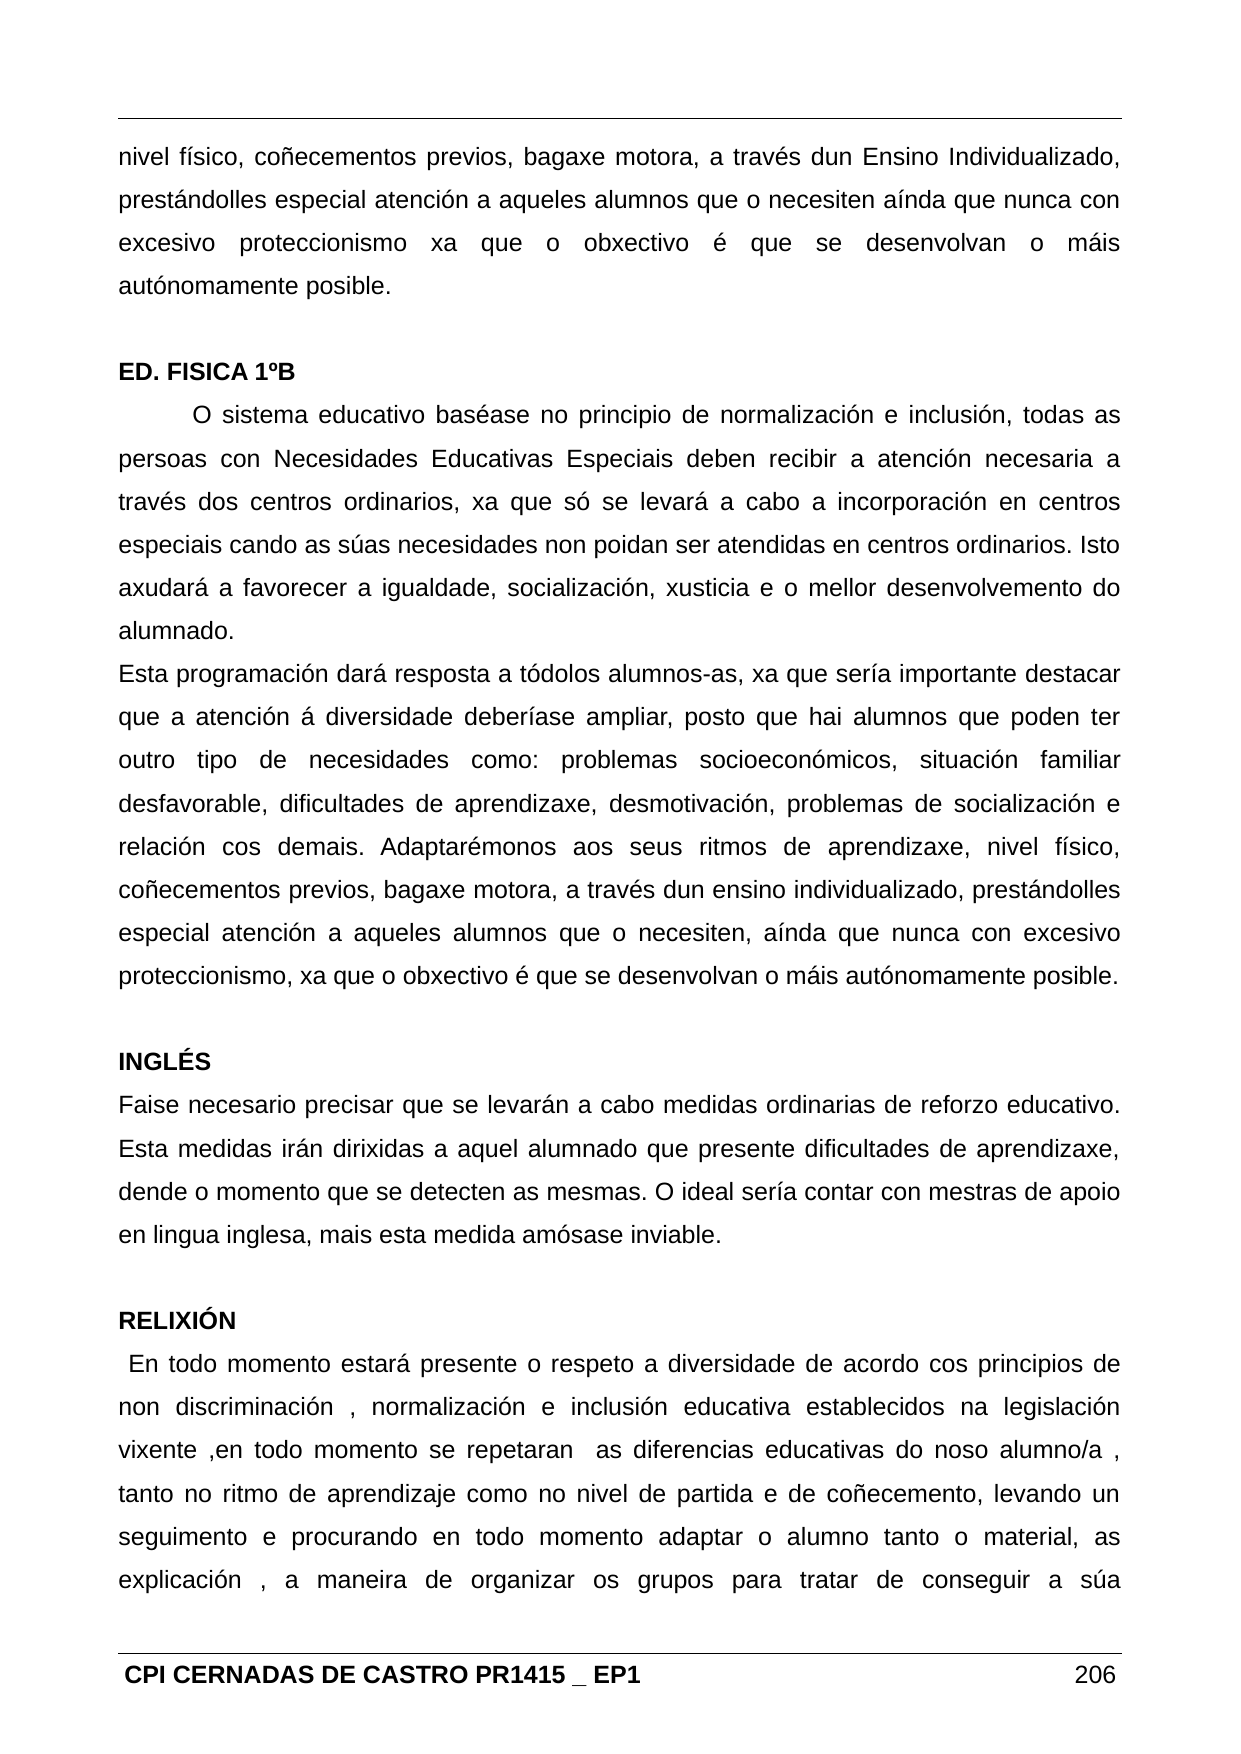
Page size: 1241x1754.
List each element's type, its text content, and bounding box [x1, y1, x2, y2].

text En todo momento estará presente o respeto a diversidade de acordo cos principios de non discriminación , normalización e inclusión educativa establecidos na legislación vixente ,en todo momento se repetaran as diferencias educativas do noso alumno/a , tanto no ritmo de aprendizaje como no nivel de partida e de coñecemento, levando un seguimento e procurando en todo momento adaptar o alumno tanto o material, as explicación , a maneira de organizar os grupos para tratar de conseguir a súa [118, 1349, 1122, 1593]
text Esta programación dará resposta a tódolos alumnos-as, xa que sería importante destacar que a atención á diversidade deberíase ampliar, posto que hai alumnos que poden ter outro tipo de necesidades como: problemas socioeconómicos, situación familiar desfavorable, dificultades de aprendizaxe, desmotivación, problemas de socialización e relación cos demais. Adaptarémonos aos seus ritmos de aprendizaxe, nivel físico, coñecementos previos, bagaxe motora, a través dun ensino individualizado, prestándolles especial atención a aqueles alumnos que o necesiten, aínda que nunca con excesivo proteccionismo, xa que o obxectivo é que se desenvolvan o máis autónomamente posible. [118, 659, 1122, 990]
text nivel físico, coñecementos previos, bagaxe motora, a través dun Ensino Individualizado, prestándolles especial atención a aqueles alumnos que o necesiten aínda que nunca con excesivo proteccionismo xa que o obxectivo é que se desenvolvan o máis autónomamente posible. [118, 142, 1122, 300]
text INGLÉS [118, 1047, 1122, 1076]
text ED. FISICA 1ºB [118, 357, 1122, 386]
text Faise necesario precisar que se levarán a cabo medidas ordinarias de reforzo educativo. Esta medidas irán dirixidas a aquel alumnado que presente dificultades de aprendizaxe, dende o momento que se detecten as mesmas. O ideal sería contar con mestras de apoio en lingua inglesa, mais esta medida amósase inviable. [118, 1090, 1122, 1248]
text RELIXIÓN [118, 1306, 1122, 1335]
text O sistema educativo baséase no principio de normalización e inclusión, todas as persoas con Necesidades Educativas Especiais deben recibir a atención necesaria a través dos centros ordinarios, xa que só se levará a cabo a incorporación en centros especiais cando as súas necesidades non poidan ser atendidas en centros ordinarios. Isto axudará a favorecer a igualdade, socialización, xusticia e o mellor desenvolvemento do alumnado. [118, 400, 1122, 645]
